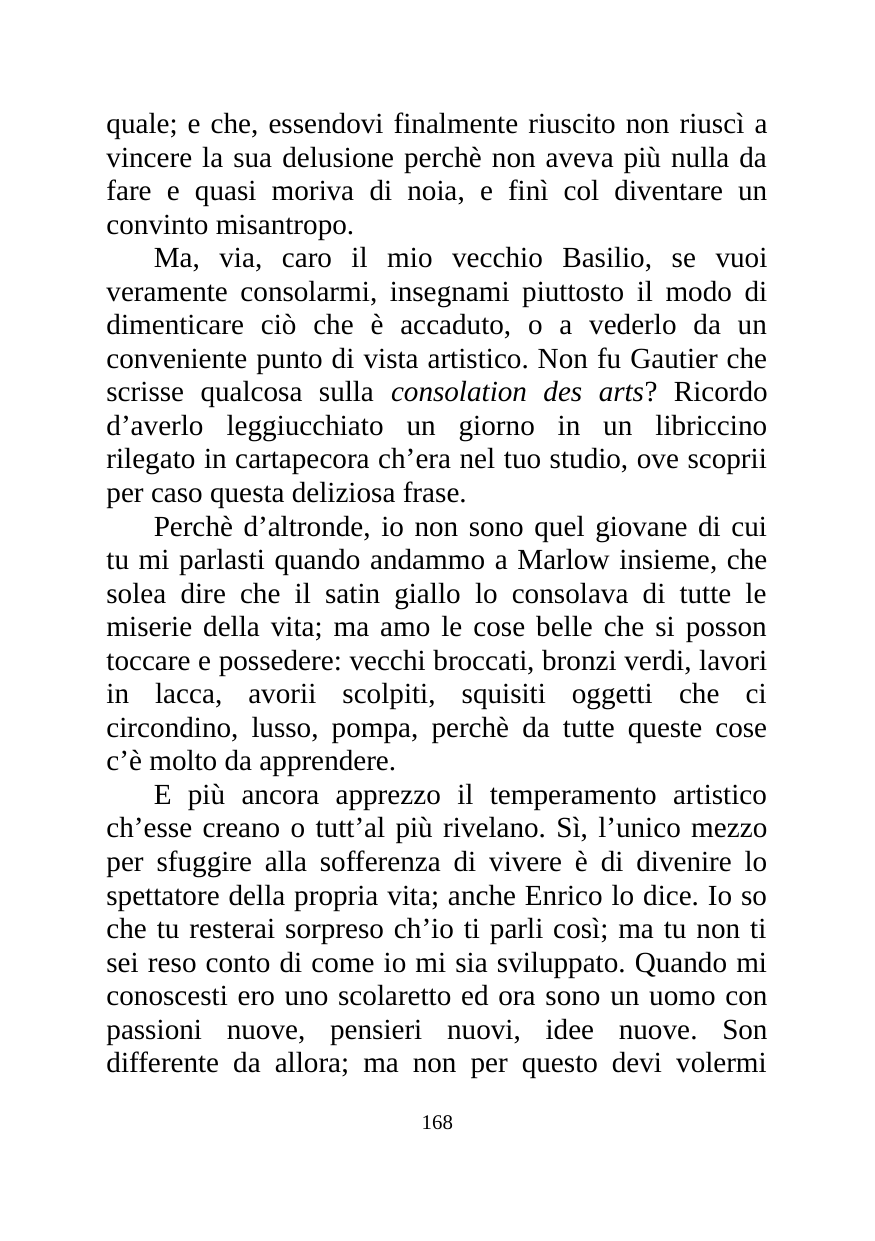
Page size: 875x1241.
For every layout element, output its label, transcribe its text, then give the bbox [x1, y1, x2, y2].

text Ma, via, caro il mio vecchio Basilio, se vuoi veramente consolarmi, insegnami piuttosto il modo di dimenticare ciò che è accaduto, o a vederlo da un conveniente punto di vista artistico. Non fu Gautier che scrisse qualcosa sulla consolation des arts? Ricordo d’averlo leggiucchiato un giorno in un libriccino rilegato in cartapecora ch’era nel tuo studio, ove scoprii per caso questa deliziosa frase. [106, 240, 768, 509]
text E più ancora apprezzo il temperamento artistico ch’esse creano o tutt’al più rivelano. Sì, l’unico mezzo per sfuggire alla sofferenza di vivere è di divenire lo spettatore della propria vita; anche Enrico lo dice. Io so che tu resterai sorpreso ch’io ti parli così; ma tu non ti sei reso conto di come io mi sia sviluppato. Quando mi conoscesti ero uno scolaretto ed ora sono un uomo con passioni nuove, pensieri nuovi, idee nuove. Son differente da allora; ma non per questo devi volermi [106, 777, 768, 1079]
text Perchè d’altronde, io non sono quel giovane di cui tu mi parlasti quando andammo a Marlow insieme, che solea dire che il satin giallo lo consolava di tutte le miserie della vita; ma amo le cose belle che si posson toccare e possedere: vecchi broccati, bronzi verdi, lavori in lacca, avorii scolpiti, squisiti oggetti che ci circondino, lusso, pompa, perchè da tutte queste cose c’è molto da apprendere. [106, 509, 768, 777]
text quale; e che, essendovi finalmente riuscito non riuscì a vincere la sua delusione perchè non aveva più nulla da fare e quasi moriva di noia, e finì col diventare un convinto misantropo. [106, 106, 768, 240]
